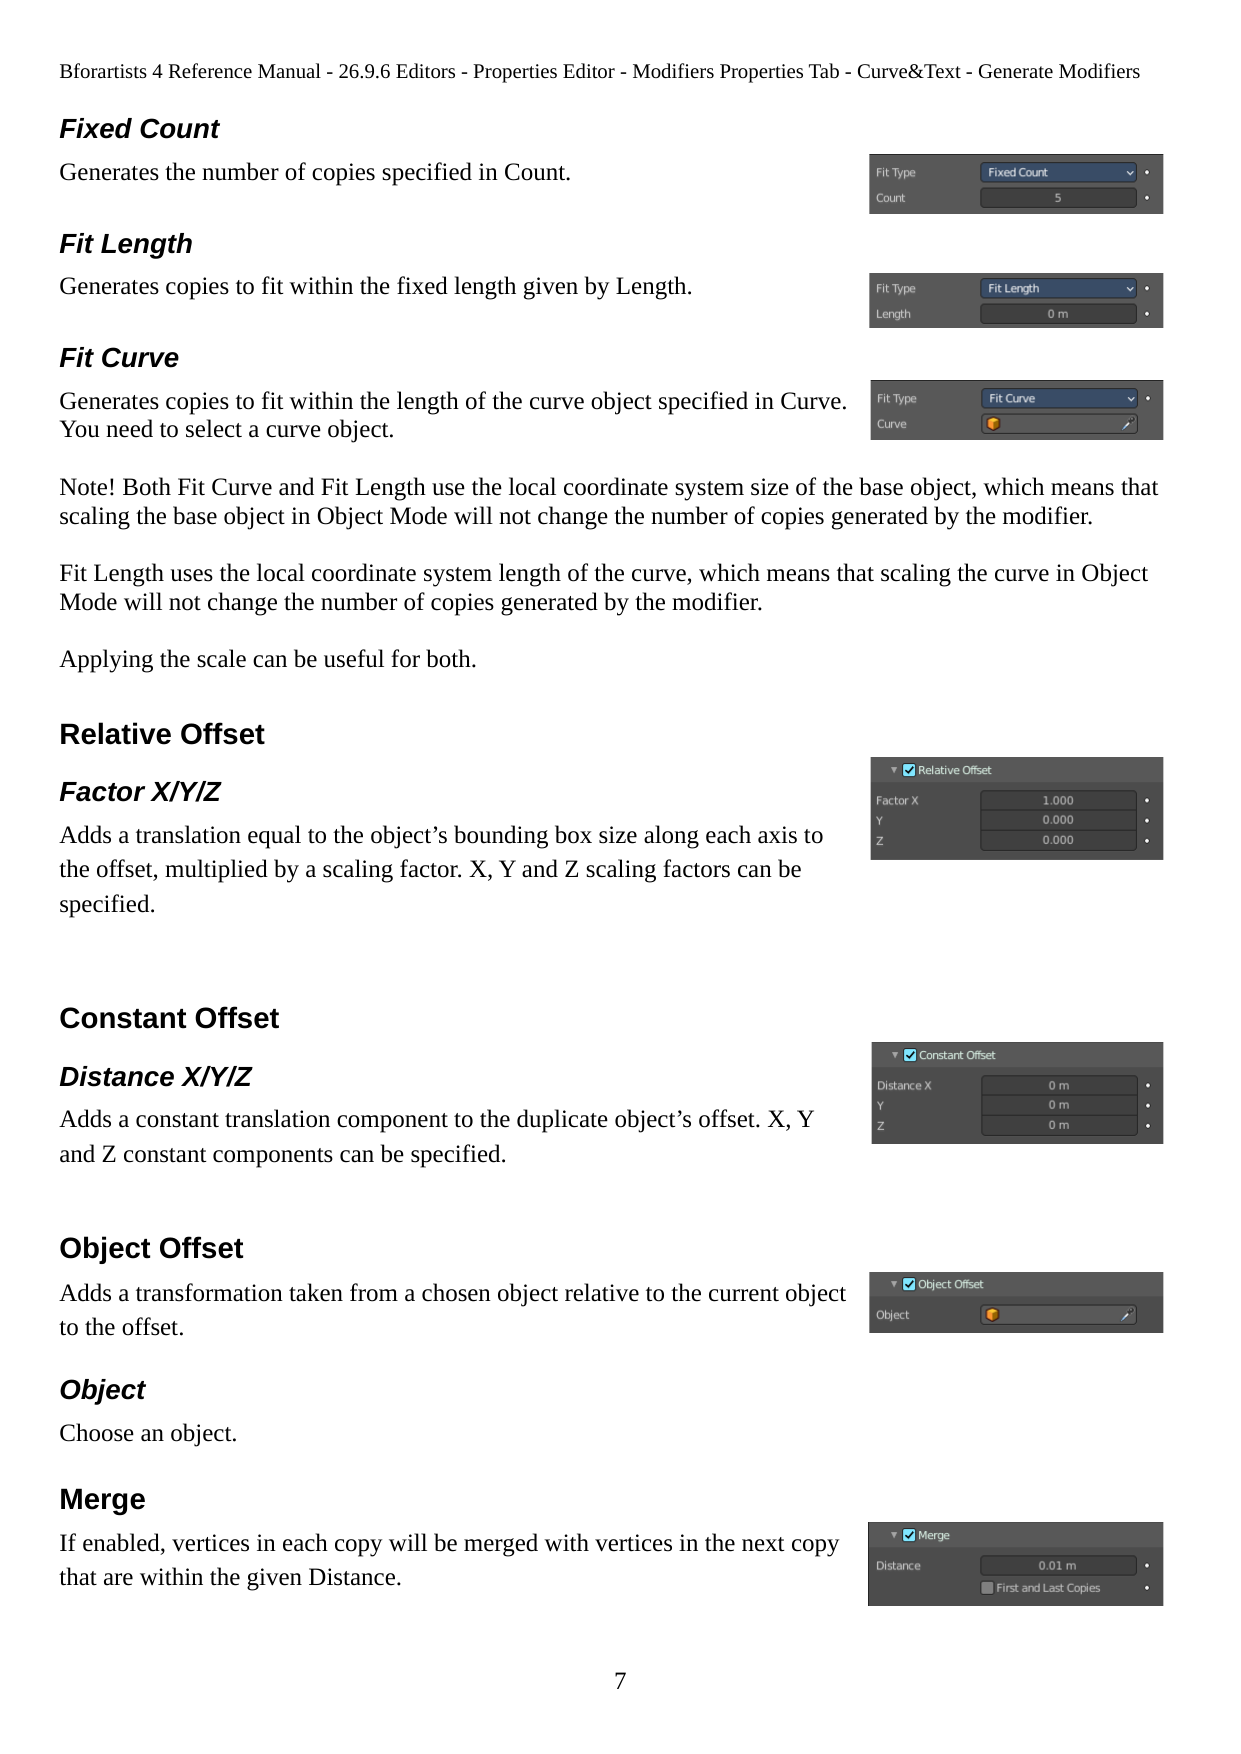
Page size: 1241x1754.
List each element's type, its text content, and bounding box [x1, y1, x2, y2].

subtitle Fit Curve [59, 341, 1181, 373]
subtitle [1164, 775, 1181, 807]
subtitle [1164, 1060, 1181, 1092]
text Generates copies to fit within the length of the curve object specified in Curve. You need to select a curve object. [59, 386, 1181, 443]
picture [871, 1042, 1164, 1144]
subtitle Fixed Count [59, 113, 1181, 144]
subtitle Constant Offset [59, 1001, 1181, 1035]
picture [870, 380, 1164, 440]
picture [869, 273, 1164, 328]
text If enabled, vertices in each copy will be merged with vertices in the next copy that are within the given Distance. [59, 1528, 868, 1591]
subtitle Distance X/Y/Z [59, 1060, 871, 1092]
subtitle Object [59, 1374, 1181, 1406]
text Fit Length uses the local coordinate system length of the curve, which means that scaling the curve in Object Mode will not change the number of copies generated by the modifier. [59, 558, 1181, 616]
text Adds a constant translation component to the duplicate object’s offset. X, Y and Z constant components can be specified. [59, 1104, 1181, 1168]
text Choose an object. [59, 1418, 1181, 1447]
text Note! Both Fit Curve and Fit Length use the local coordinate system size of the base object, which means that scaling the base object in Object Mode will not change the number of copies generated by the modifier. [59, 472, 1181, 529]
subtitle Fit Length [59, 227, 1181, 259]
picture [869, 154, 1164, 214]
text Generates the number of copies specified in Count. [59, 157, 869, 186]
picture [870, 757, 1164, 860]
subtitle Object Offset [59, 1231, 1181, 1265]
picture [868, 1522, 1164, 1606]
text Generates copies to fit within the fixed length given by Length. [59, 271, 1181, 300]
picture [869, 1272, 1164, 1333]
text Adds a transformation taken from a chosen object relative to the current object to the offset. [59, 1278, 1181, 1341]
subtitle Relative Offset [59, 717, 1181, 750]
text Applying the scale can be useful for both. [59, 644, 1181, 673]
subtitle Factor X/Y/Z [59, 775, 870, 807]
text Adds a translation equal to the object’s bounding box size along each axis to the offset, multiplied by a scaling factor. X, Y and Z scaling factors can be specified. [59, 820, 1181, 917]
subtitle Merge [59, 1482, 1181, 1515]
